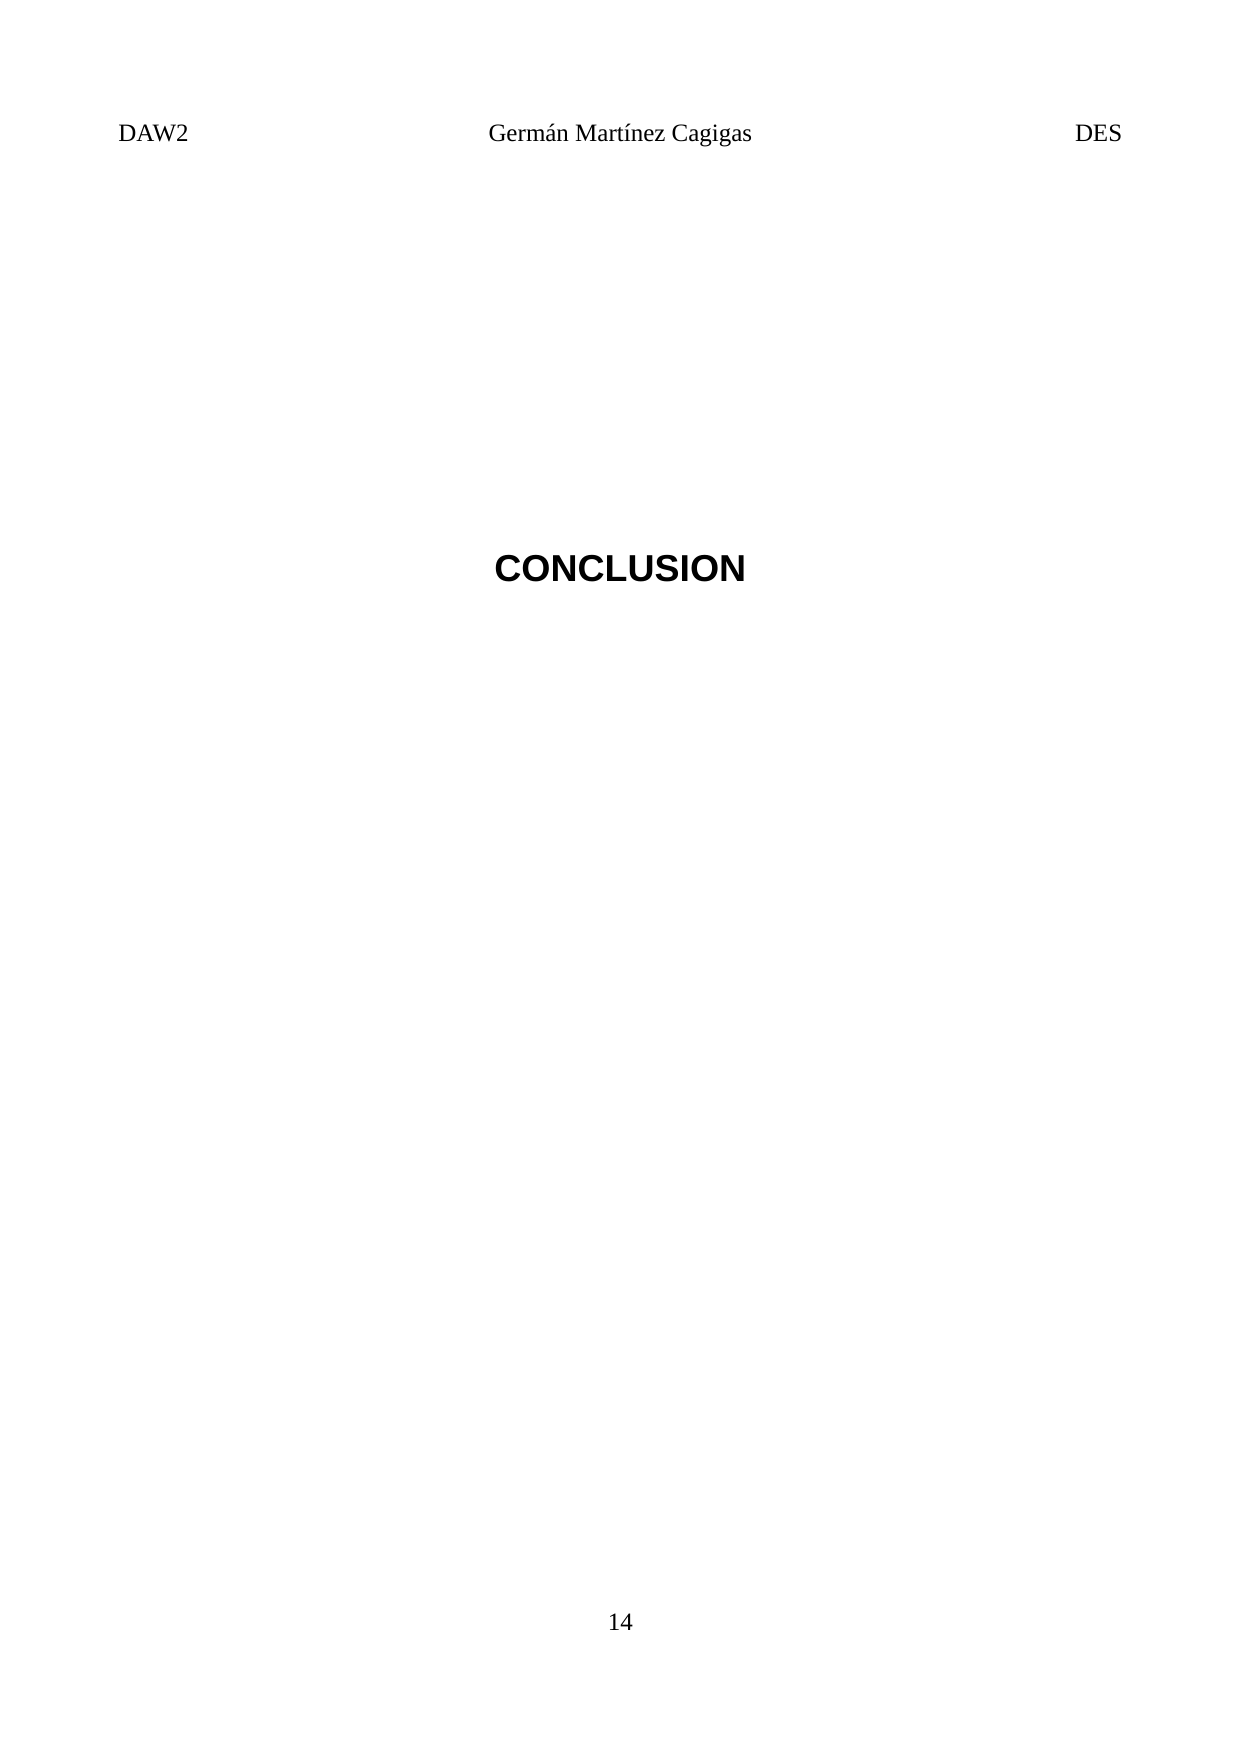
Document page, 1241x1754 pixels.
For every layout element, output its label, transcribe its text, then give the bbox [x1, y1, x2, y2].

subtitle CONCLUSION [118, 546, 1122, 589]
